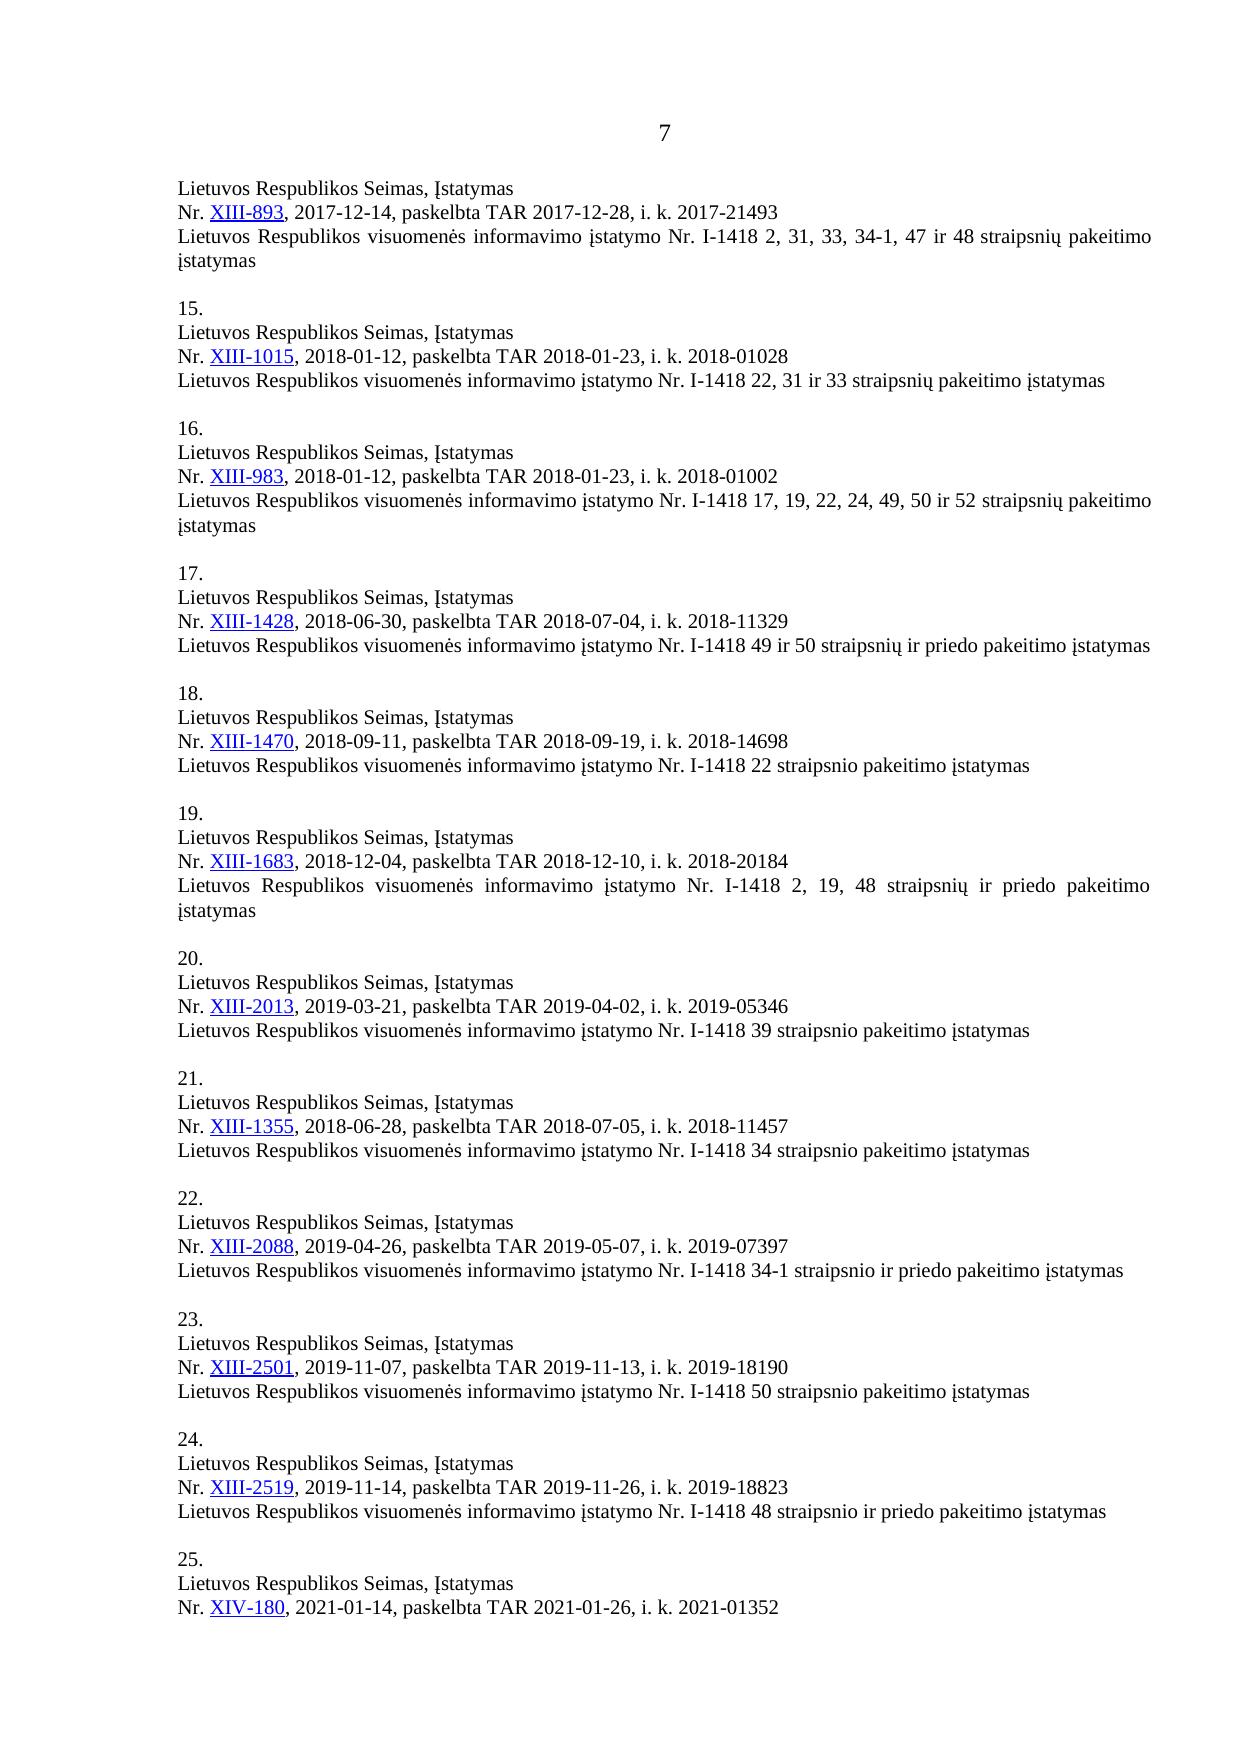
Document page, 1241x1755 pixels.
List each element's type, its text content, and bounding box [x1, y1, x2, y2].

text Nr. XIII-2501, 2019-11-07, paskelbta TAR 2019-11-13, i. k. 2019-18190 [177, 1355, 1152, 1379]
text Lietuvos Respublikos Seimas, Įstatymas [177, 1210, 1152, 1234]
text Nr. XIII-1683, 2018-12-04, paskelbta TAR 2018-12-10, i. k. 2018-20184 [177, 849, 1152, 873]
text Lietuvos Respublikos Seimas, Įstatymas [177, 320, 1152, 344]
text 25. [177, 1547, 1152, 1571]
text Lietuvos Respublikos Seimas, Įstatymas [177, 585, 1152, 609]
text 18. [177, 681, 1152, 705]
text Nr. XIII-893, 2017-12-14, paskelbta TAR 2017-12-28, i. k. 2017-21493 [177, 200, 1152, 224]
text Lietuvos Respublikos Seimas, Įstatymas [177, 440, 1152, 464]
text Lietuvos Respublikos visuomenės informavimo įstatymo Nr. I-1418 2, 31, 33, 34-1, 47 ir 48 straipsnių pakeitimo įstatymas [177, 224, 1152, 272]
text Lietuvos Respublikos Seimas, Įstatymas [177, 1571, 1152, 1595]
text Lietuvos Respublikos Seimas, Įstatymas [177, 1331, 1152, 1355]
text Lietuvos Respublikos visuomenės informavimo įstatymo Nr. I-1418 22, 31 ir 33 straipsnių pakeitimo įstatymas [177, 368, 1152, 392]
text Lietuvos Respublikos Seimas, Įstatymas [177, 705, 1152, 729]
text 15. [177, 296, 1152, 320]
text Nr. XIII-1015, 2018-01-12, paskelbta TAR 2018-01-23, i. k. 2018-01028 [177, 344, 1152, 368]
text Nr. XIII-2013, 2019-03-21, paskelbta TAR 2019-04-02, i. k. 2019-05346 [177, 994, 1152, 1018]
text Lietuvos Respublikos visuomenės informavimo įstatymo Nr. I-1418 17, 19, 22, 24, 49, 50 ir 52 straipsnių pakeitimo įstatymas [177, 488, 1152, 537]
text Nr. XIII-983, 2018-01-12, paskelbta TAR 2018-01-23, i. k. 2018-01002 [177, 464, 1152, 488]
text Lietuvos Respublikos visuomenės informavimo įstatymo Nr. I-1418 50 straipsnio pakeitimo įstatymas [177, 1379, 1152, 1403]
text Lietuvos Respublikos visuomenės informavimo įstatymo Nr. I-1418 22 straipsnio pakeitimo įstatymas [177, 753, 1152, 777]
text 24. [177, 1427, 1152, 1451]
text 16. [177, 416, 1152, 440]
text Nr. XIII-1470, 2018-09-11, paskelbta TAR 2018-09-19, i. k. 2018-14698 [177, 729, 1152, 753]
text Lietuvos Respublikos visuomenės informavimo įstatymo Nr. I-1418 49 ir 50 straipsnių ir priedo pakeitimo įstatymas [177, 633, 1152, 657]
text Lietuvos Respublikos Seimas, Įstatymas [177, 176, 1152, 200]
text 22. [177, 1186, 1152, 1210]
text Nr. XIII-1355, 2018-06-28, paskelbta TAR 2018-07-05, i. k. 2018-11457 [177, 1114, 1152, 1138]
text Lietuvos Respublikos visuomenės informavimo įstatymo Nr. I-1418 34 straipsnio pakeitimo įstatymas [177, 1138, 1152, 1162]
text Nr. XIII-2088, 2019-04-26, paskelbta TAR 2019-05-07, i. k. 2019-07397 [177, 1234, 1152, 1258]
text Lietuvos Respublikos visuomenės informavimo įstatymo Nr. I-1418 39 straipsnio pakeitimo įstatymas [177, 1018, 1152, 1042]
text Lietuvos Respublikos visuomenės informavimo įstatymo Nr. I-1418 2, 19, 48 straipsnių ir priedo pakeitimo įstatymas [177, 873, 1152, 922]
text 21. [177, 1066, 1152, 1090]
text Nr. XIII-1428, 2018-06-30, paskelbta TAR 2018-07-04, i. k. 2018-11329 [177, 609, 1152, 633]
text Lietuvos Respublikos Seimas, Įstatymas [177, 825, 1152, 849]
text Lietuvos Respublikos visuomenės informavimo įstatymo Nr. I-1418 34-1 straipsnio ir priedo pakeitimo įstatymas [177, 1258, 1152, 1282]
text 17. [177, 561, 1152, 585]
text Lietuvos Respublikos Seimas, Įstatymas [177, 1090, 1152, 1114]
text 23. [177, 1307, 1152, 1331]
text Lietuvos Respublikos Seimas, Įstatymas [177, 970, 1152, 994]
text Nr. XIII-2519, 2019-11-14, paskelbta TAR 2019-11-26, i. k. 2019-18823 [177, 1475, 1152, 1499]
text 19. [177, 801, 1152, 825]
text Lietuvos Respublikos Seimas, Įstatymas [177, 1451, 1152, 1475]
text 20. [177, 946, 1152, 970]
text Lietuvos Respublikos visuomenės informavimo įstatymo Nr. I-1418 48 straipsnio ir priedo pakeitimo įstatymas [177, 1499, 1152, 1523]
text Nr. XIV-180, 2021-01-14, paskelbta TAR 2021-01-26, i. k. 2021-01352 [177, 1595, 1152, 1619]
